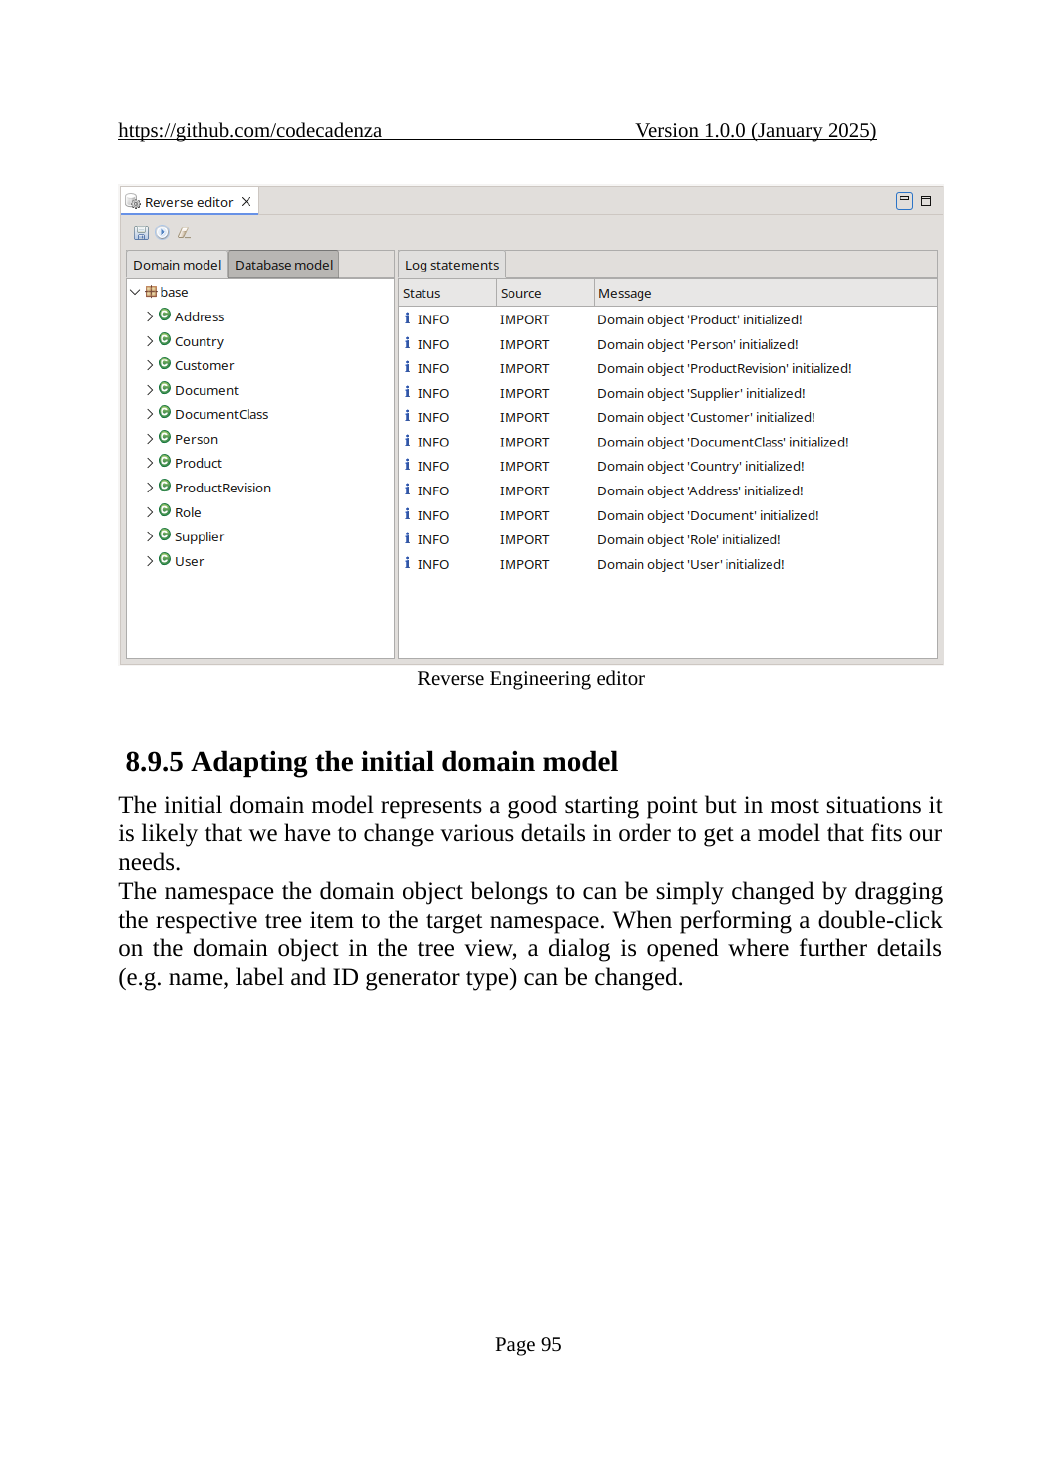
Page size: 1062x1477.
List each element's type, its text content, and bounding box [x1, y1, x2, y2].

subtitle Adapting the initial domain model [118, 744, 944, 777]
text Reverse Engineering editor [118, 666, 944, 690]
picture [118, 184, 944, 666]
text The namespace the domain object belongs to can be simply changed by dragging the respective tree item to the target namespace. When performing a double-click on the domain object in the tree view, a dialog is opened where further details (e.g. name, label and ID generator type) can be changed. [118, 876, 944, 991]
text The initial domain model represents a good starting point but in most situations it is likely that we have to change various details in order to get a model that fits our needs. [118, 790, 944, 876]
